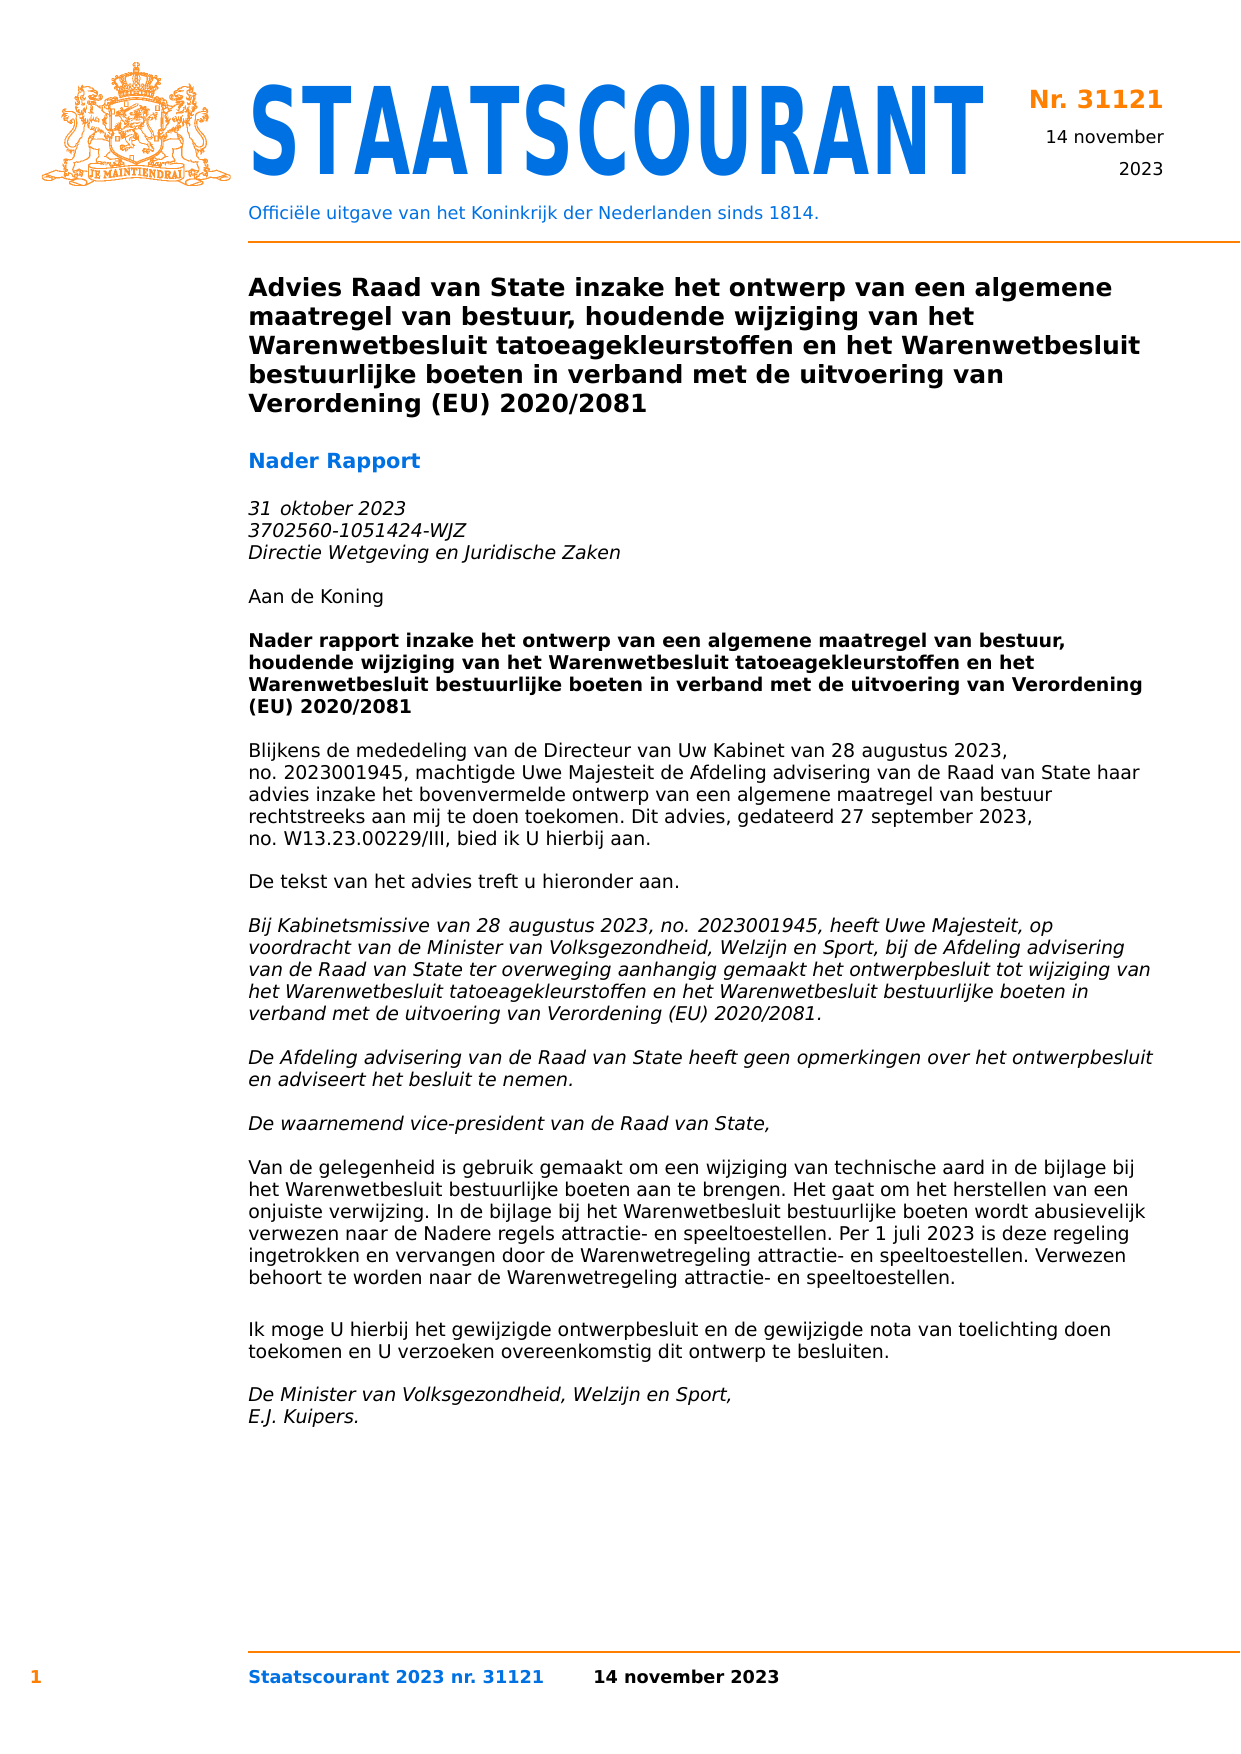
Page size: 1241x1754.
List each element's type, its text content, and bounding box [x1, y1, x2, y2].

text Blijkens de mededeling van de Directeur van Uw Kabinet van 28 augustus 2023, no. 2023001945, machtigde Uwe Majesteit de Afdeling advisering van de Raad van State haar advies inzake het bovenvermelde ontwerp van een algemene maatregel van bestuur rechtstreeks aan mij te doen toekomen. Dit advies, gedateerd 27 september 2023, no. W13.23.00229/III, bied ik U hierbij aan. [248, 739, 1163, 849]
picture [41, 62, 231, 186]
table_header Nr. 31121 [998, 62, 1240, 121]
table_header STAATSCOURANT [248, 62, 998, 203]
text Nader rapport inzake het ontwerp van een algemene maatregel van bestuur, houdende wijziging van het Warenwetbesluit tatoeagekleurstoffen en het Warenwetbesluit bestuurlijke boeten in verband met de uitvoering van Verordening (EU) 2020/2081 [248, 630, 1163, 718]
subtitle Nader Rapport [248, 449, 1163, 473]
text Van de gelegenheid is gebruik gemaakt om een wijziging van technische aard in de bijlage bij het Warenwetbesluit bestuurlijke boeten aan te brengen. Het gaat om het herstellen van een onjuiste verwijzing. In de bijlage bij het Warenwetbesluit bestuurlijke boeten wordt abusievelijk verwezen naar de Nadere regels attractie- en speeltoestellen. Per 1 juli 2023 is deze regeling ingetrokken en vervangen door de Warenwetregeling attractie- en speeltoestellen. Verwezen behoort te worden naar de Warenwetregeling attractie- en speeltoestellen. [248, 1157, 1163, 1288]
text 31 oktober 2023 [248, 498, 1163, 520]
text Ik moge U hierbij het gewijzigde ontwerpbesluit en de gewijzigde nota van toelichting doen toekomen en U verzoeken overeenkomstig dit ontwerp te besluiten. [248, 1318, 1163, 1362]
text De tekst van het advies treft u hieronder aan. [248, 871, 1163, 893]
text 3702560-1051424-WJZ [248, 520, 1163, 542]
text Directie Wetgeving en Juridische Zaken [248, 542, 1163, 564]
text Aan de Koning [248, 586, 1163, 608]
table_header [25, 62, 248, 241]
text De waarnemend vice-president van de Raad van State, [248, 1113, 1163, 1135]
text Bij Kabinetsmissive van 28 augustus 2023, no. 2023001945, heeft Uwe Majesteit, op voordracht van de Minister van Volksgezondheid, Welzijn en Sport, bij de Afdeling advisering van de Raad van State ter overweging aanhangig gemaakt het ontwerpbesluit tot wijziging van het Warenwetbesluit tatoeagekleurstoffen en het Warenwetbesluit bestuurlijke boeten in verband met de uitvoering van Verordening (EU) 2020/2081. [248, 915, 1163, 1025]
table_cell 2023 [998, 153, 1240, 203]
text De Minister van Volksgezondheid, Welzijn en Sport, E.J. Kuipers. [248, 1384, 1163, 1428]
table_cell 14 november [998, 121, 1240, 153]
subtitle Advies Raad van State inzake het ontwerp van een algemene maatregel van bestuur, houdende wijziging van het Warenwetbesluit tatoeagekleurstoffen en het Warenwetbesluit bestuurlijke boeten in verband met de uitvoering van Verordening (EU) 2020/2081 [248, 273, 1163, 419]
text De Afdeling advisering van de Raad van State heeft geen opmerkingen over het ontwerpbesluit en adviseert het besluit te nemen. [248, 1047, 1163, 1091]
table_cell Officiële uitgave van het Koninkrijk der Nederlanden sinds 1814. [248, 203, 1240, 241]
